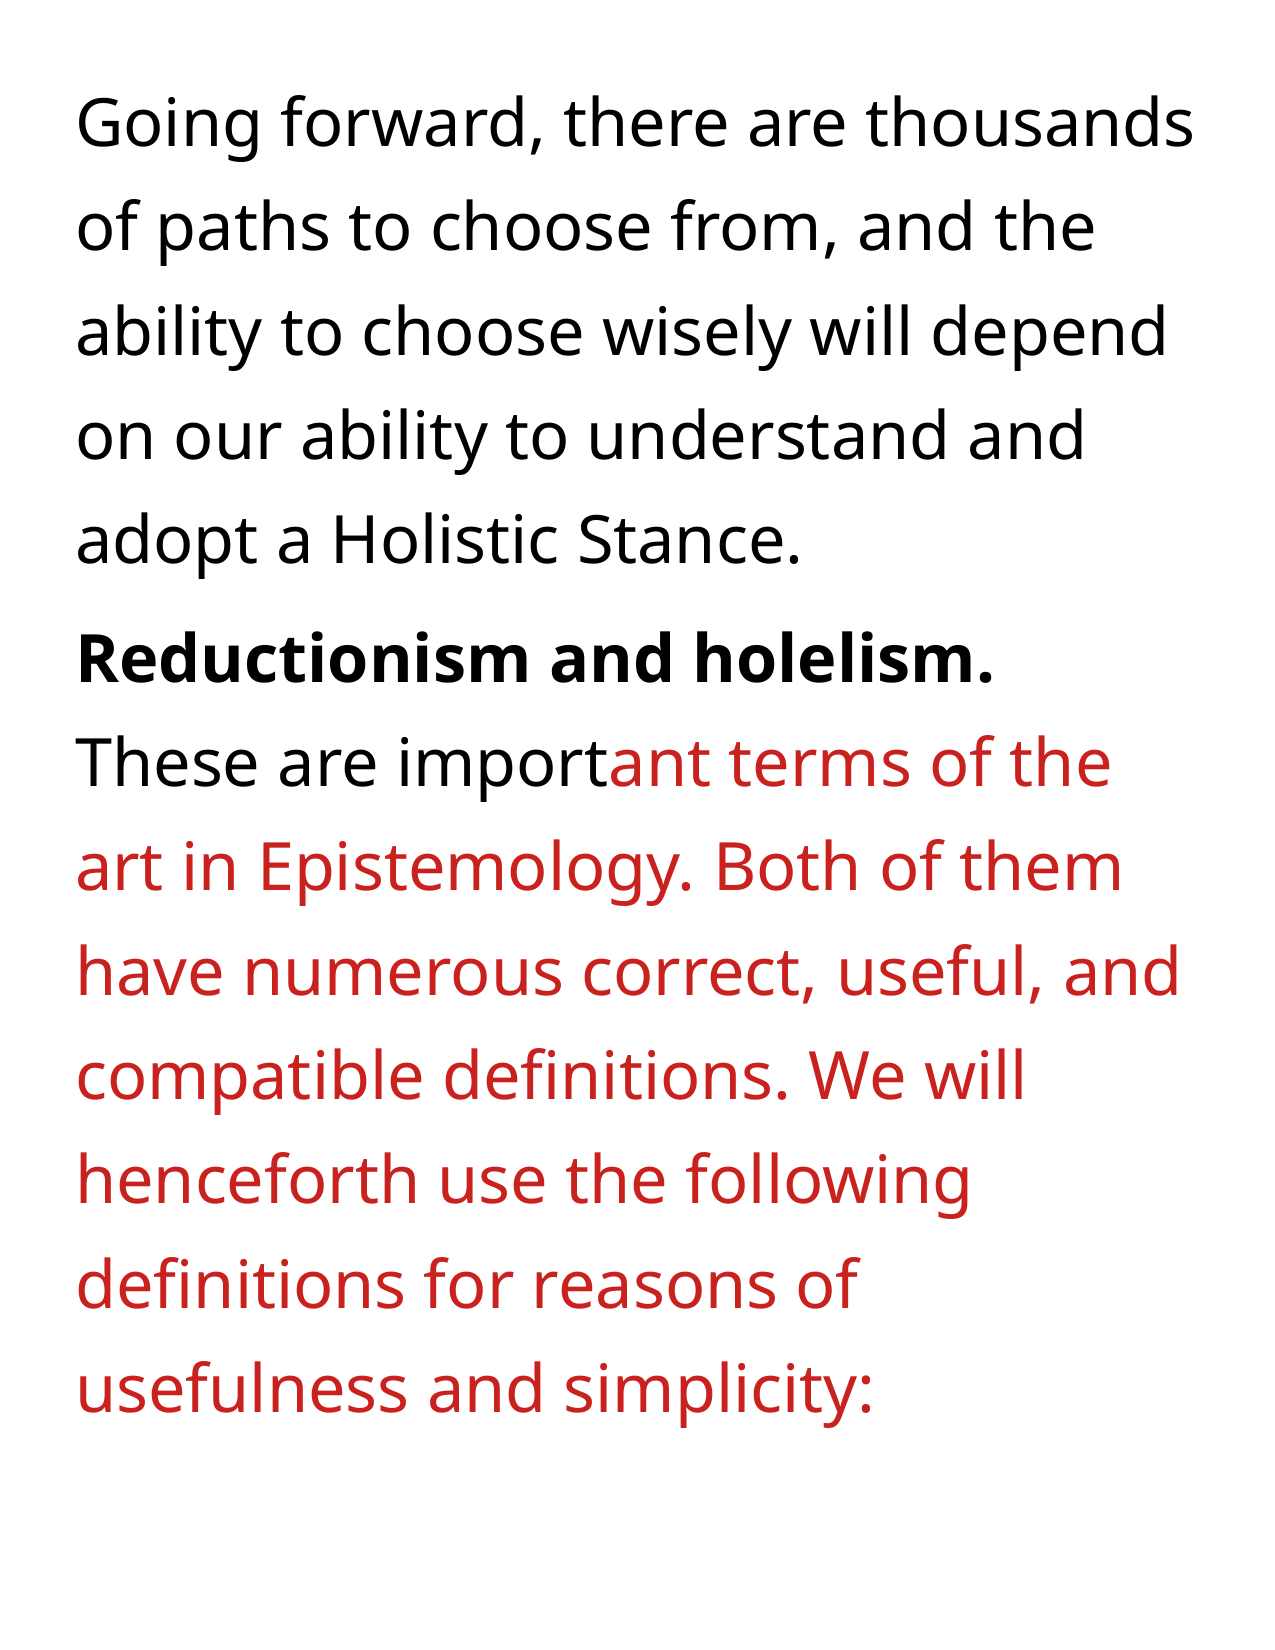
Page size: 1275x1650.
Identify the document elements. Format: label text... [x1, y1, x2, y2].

subtitle Reductionism and holelism. [75, 611, 1200, 702]
text These are important terms of the art in Epistemology. Both of them have numerous correct, useful, and compatible definitions. We will henceforth use the following definitions for reasons of usefulness and simplicity: [75, 715, 1200, 1432]
text Going forward, there are thousands of paths to choose from, and the ability to choose wisely will depend on our ability to understand and adopt a Holistic Stance. [75, 75, 1200, 583]
